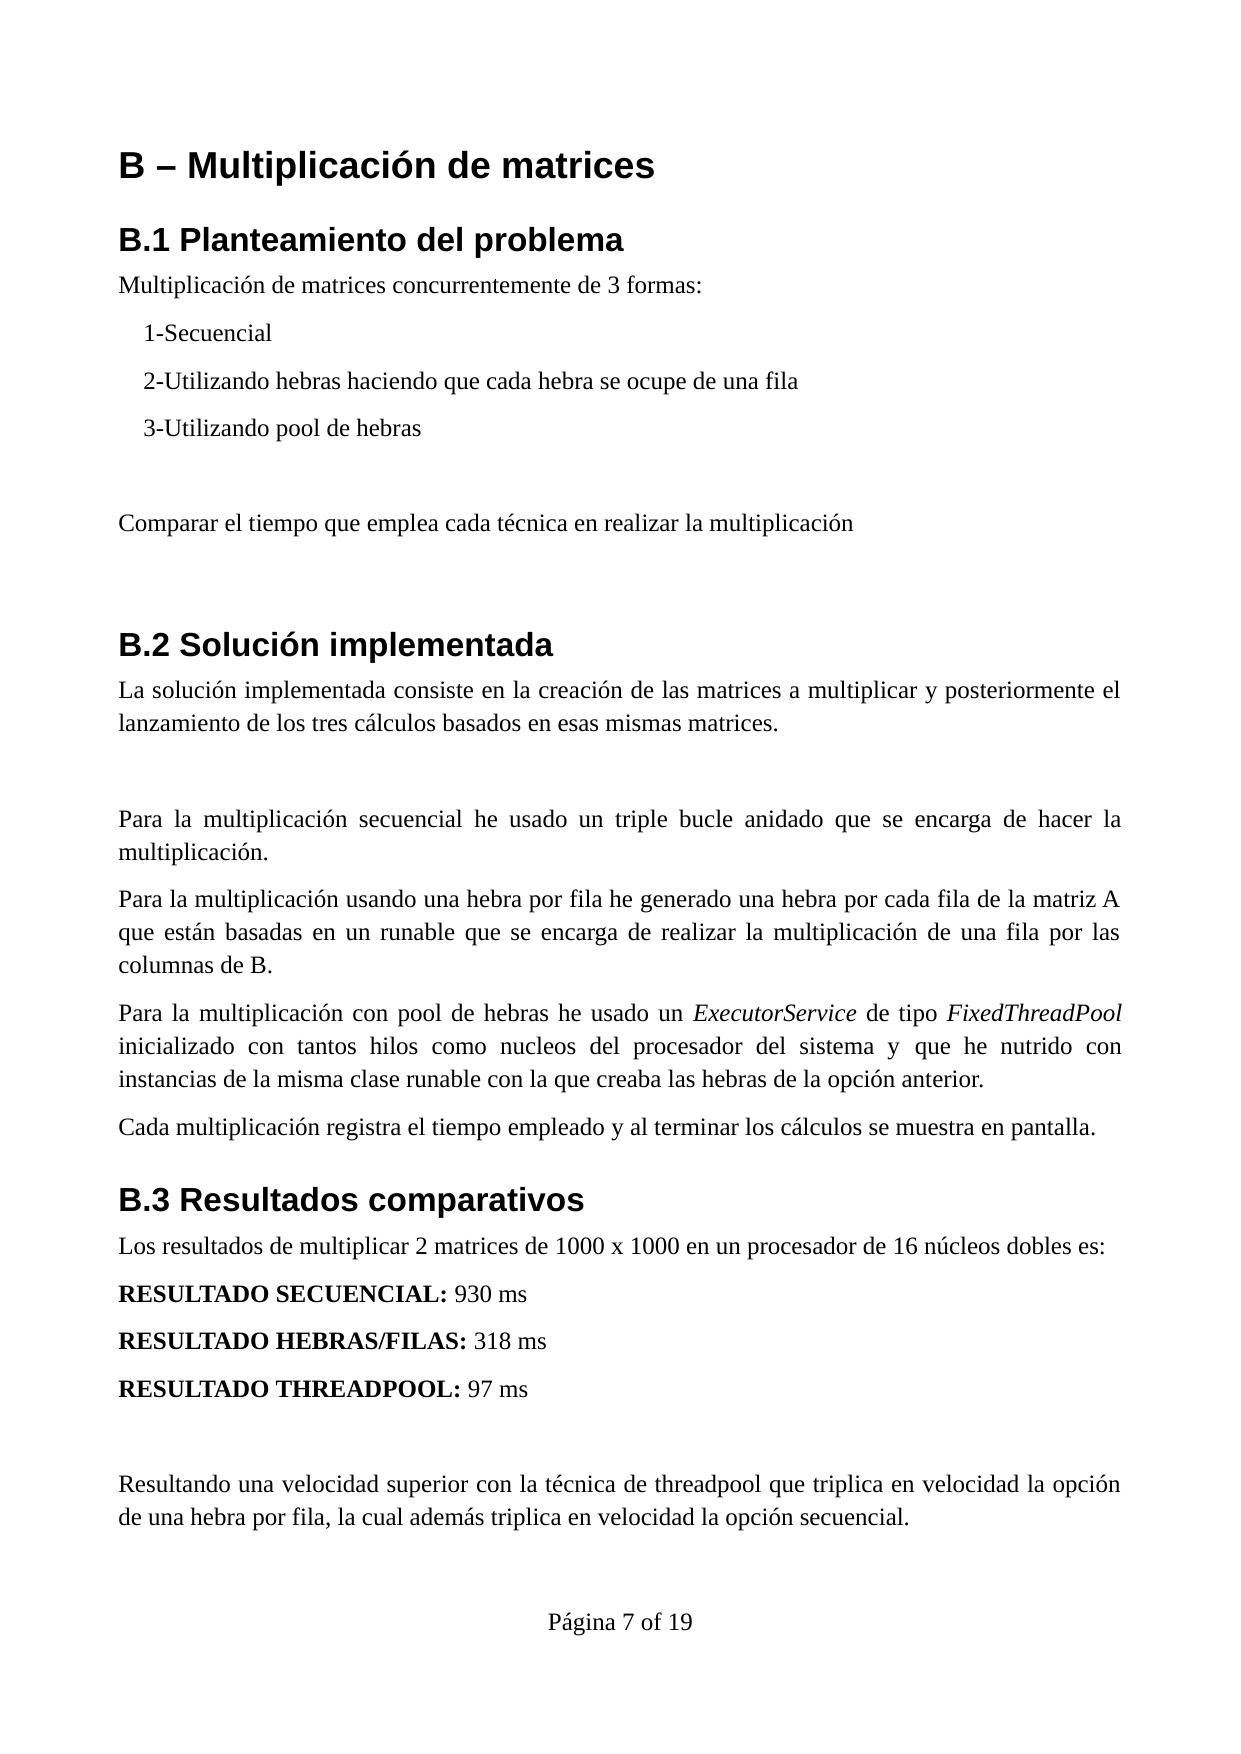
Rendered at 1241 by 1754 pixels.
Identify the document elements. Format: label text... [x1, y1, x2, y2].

text La solución implementada consiste en la creación de las matrices a multiplicar y posteriormente el lanzamiento de los tres cálculos basados en esas mismas matrices. [118, 676, 1122, 737]
text Para la multiplicación con pool de hebras he usado un ExecutorService de tipo FixedThreadPool inicializado con tantos hilos como nucleos del procesador del sistema y que he nutrido con instancias de la misma clase runable con la que creaba las hebras de la opción anterior. [118, 998, 1122, 1093]
text Multiplicación de matrices concurrentemente de 3 formas: [118, 271, 1122, 299]
text RESULTADO THREADPOOL: 97 ms [118, 1374, 1122, 1403]
text RESULTADO HEBRAS/FILAS: 318 ms [118, 1326, 1122, 1355]
subtitle B.3 Resultados comparativos [118, 1180, 1122, 1218]
subtitle B.2 Solución implementada [118, 624, 1122, 663]
text Los resultados de multiplicar 2 matrices de 1000 x 1000 en un procesador de 16 núcleos dobles es: [118, 1231, 1122, 1260]
text Para la multiplicación secuencial he usado un triple bucle anidado que se encarga de hacer la multiplicación. [118, 804, 1122, 866]
subtitle B – Multiplicación de matrices [118, 143, 1122, 186]
text Comparar el tiempo que emplea cada técnica en realizar la multiplicación [118, 508, 1122, 537]
text 2-Utilizando hebras haciendo que cada hebra se ocupe de una fila [118, 366, 1122, 394]
text Cada multiplicación registra el tiempo empleado y al terminar los cálculos se muestra en pantalla. [118, 1112, 1122, 1140]
text RESULTADO SECUENCIAL: 930 ms [118, 1279, 1122, 1307]
text 1-Secuencial [118, 318, 1122, 347]
text Para la multiplicación usando una hebra por fila he generado una hebra por cada fila de la matriz A que están basadas en un runable que se encarga de realizar la multiplicación de una fila por las columnas de B. [118, 884, 1122, 979]
text 3-Utilizando pool de hebras [118, 413, 1122, 442]
subtitle B.1 Planteamiento del problema [118, 219, 1122, 258]
text Resultando una velocidad superior con la técnica de threadpool que triplica en velocidad la opción de una hebra por fila, la cual además triplica en velocidad la opción secuencial. [118, 1469, 1122, 1531]
